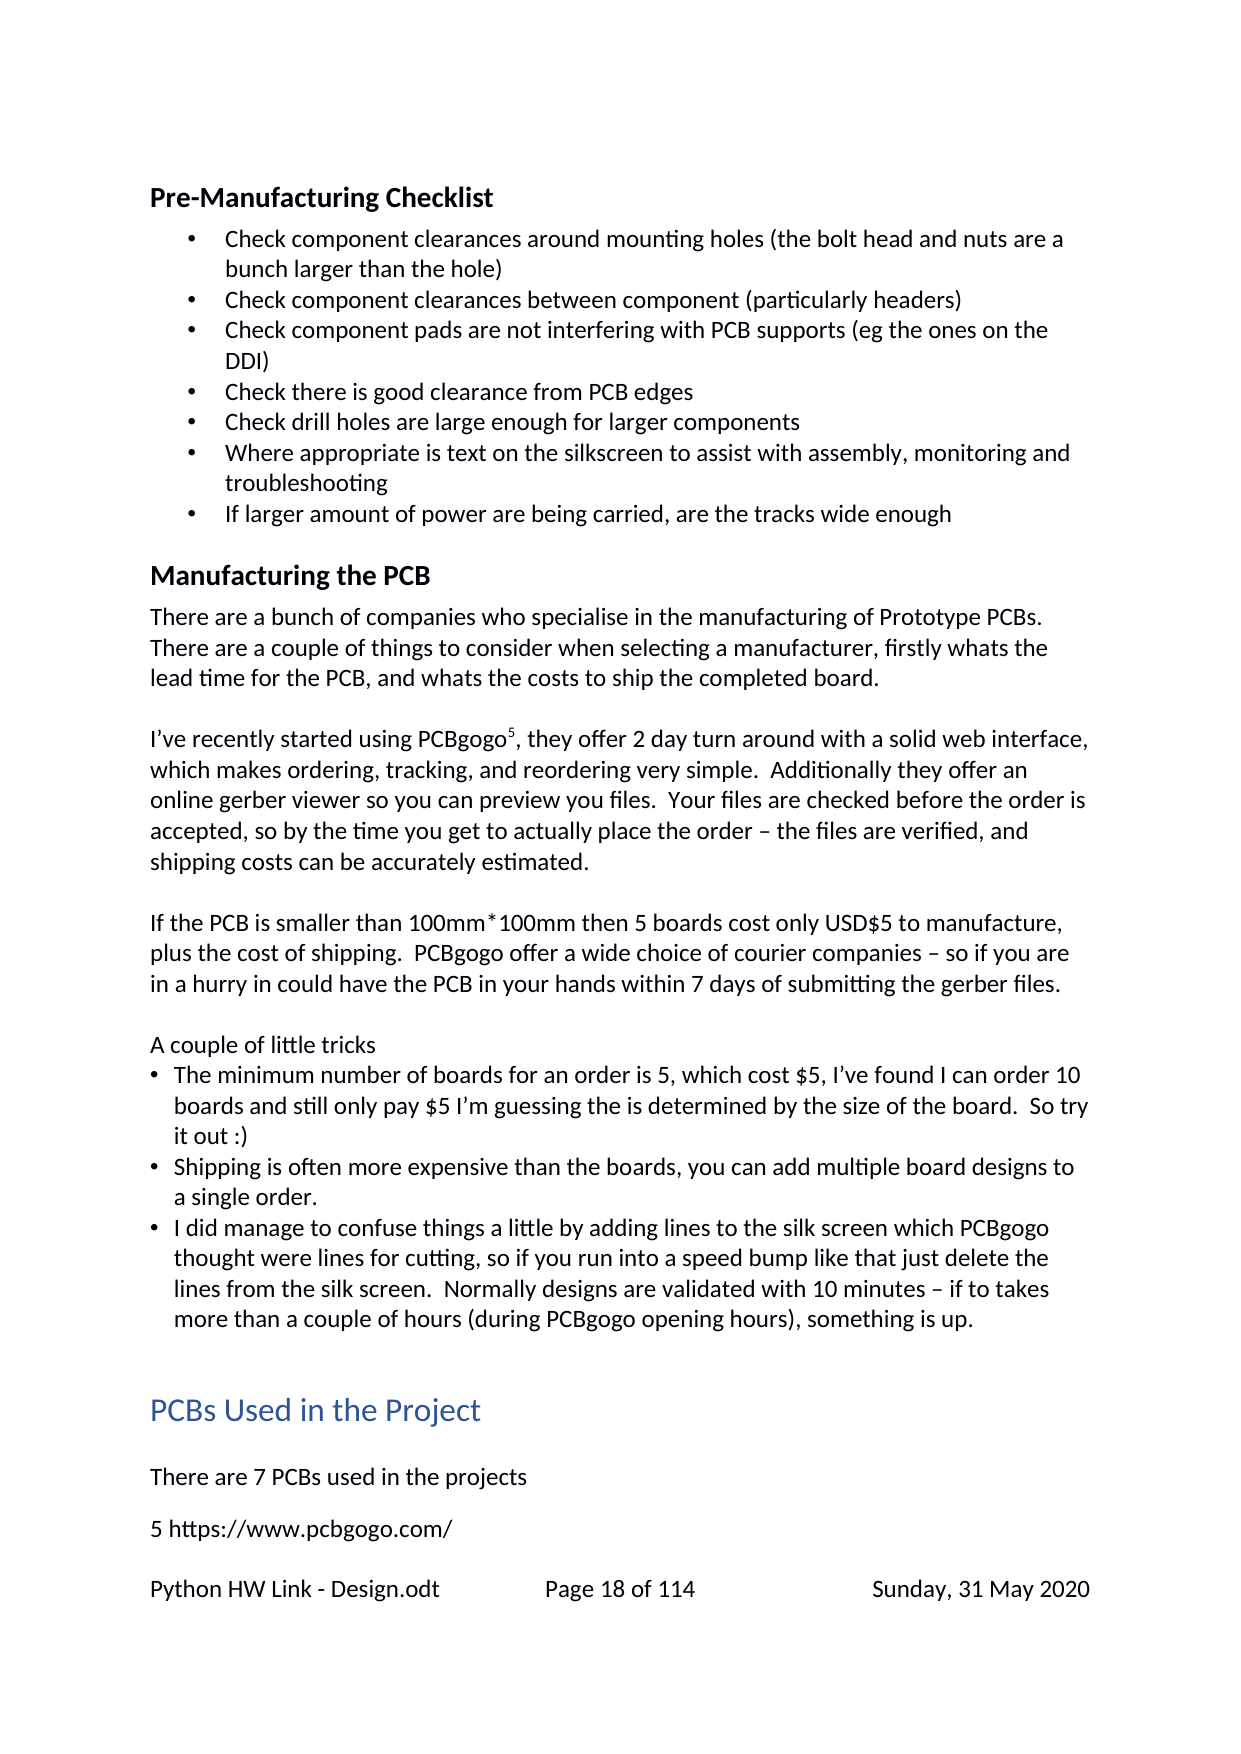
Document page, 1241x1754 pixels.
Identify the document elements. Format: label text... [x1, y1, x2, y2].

text There are a bunch of companies who specialise in the manufacturing of Prototype PCBs. There are a couple of things to consider when selecting a manufacturer, firstly whats the lead time for the PCB, and whats the costs to ship the completed board. [150, 601, 1090, 693]
list Check component clearances around mounting holes (the bolt head and nuts are a bunch larger than the hole) [187, 223, 1090, 284]
text https://www.pcbgogo.com/ [150, 1513, 1090, 1543]
text A couple of little tricks [150, 1029, 1090, 1059]
list The minimum number of boards for an order is 5, which cost $5, I’ve found I can order 10 boards and still only pay $5 I’m guessing the is determined by the size of the board. So try it out :) [150, 1059, 1090, 1151]
list Where appropriate is text on the silkscreen to assist with assembly, monitoring and troubleshooting [187, 437, 1090, 498]
list Check component pads are not interfering with PCB supports (eg the ones on the DDI) [187, 315, 1090, 376]
text I’ve recently started using PCBgogo, they offer 2 day turn around with a solid web interface, which makes ordering, tracking, and reordering very simple. Additionally they offer an online gerber viewer so you can preview you files. Your files are checked before the order is accepted, so by the time you get to actually place the order – the files are verified, and shipping costs can be accurately estimated. [150, 723, 1090, 876]
list Check drill holes are large enough for larger components [187, 406, 1090, 437]
subtitle Manufacturing the PCB [150, 557, 1090, 593]
list Check component clearances between component (particularly headers) [187, 284, 1090, 315]
list Check there is good clearance from PCB edges [187, 376, 1090, 406]
subtitle Pre-Manufacturing Checklist [150, 179, 1090, 215]
list Shipping is often more expensive than the boards, you can add multiple board designs to a single order. [150, 1151, 1090, 1212]
list If larger amount of power are being carried, are the tracks wide enough [187, 498, 1090, 528]
list I did manage to confuse things a little by adding lines to the silk screen which PCBgogo thought were lines for cutting, so if you run into a speed bump like that just delete the lines from the silk screen. Normally designs are validated with 10 minutes – if to takes more than a couple of hours (during PCBgogo opening hours), something is up. [150, 1212, 1090, 1334]
subtitle PCBs Used in the Project [150, 1389, 1090, 1430]
text There are 7 PCBs used in the projects [150, 1461, 1090, 1491]
text If the PCB is smaller than 100mm*100mm then 5 boards cost only USD$5 to manufacture, plus the cost of shipping. PCBgogo offer a wide choice of courier companies – so if you are in a hurry in could have the PCB in your hands within 7 days of submitting the gerber files. [150, 907, 1090, 998]
